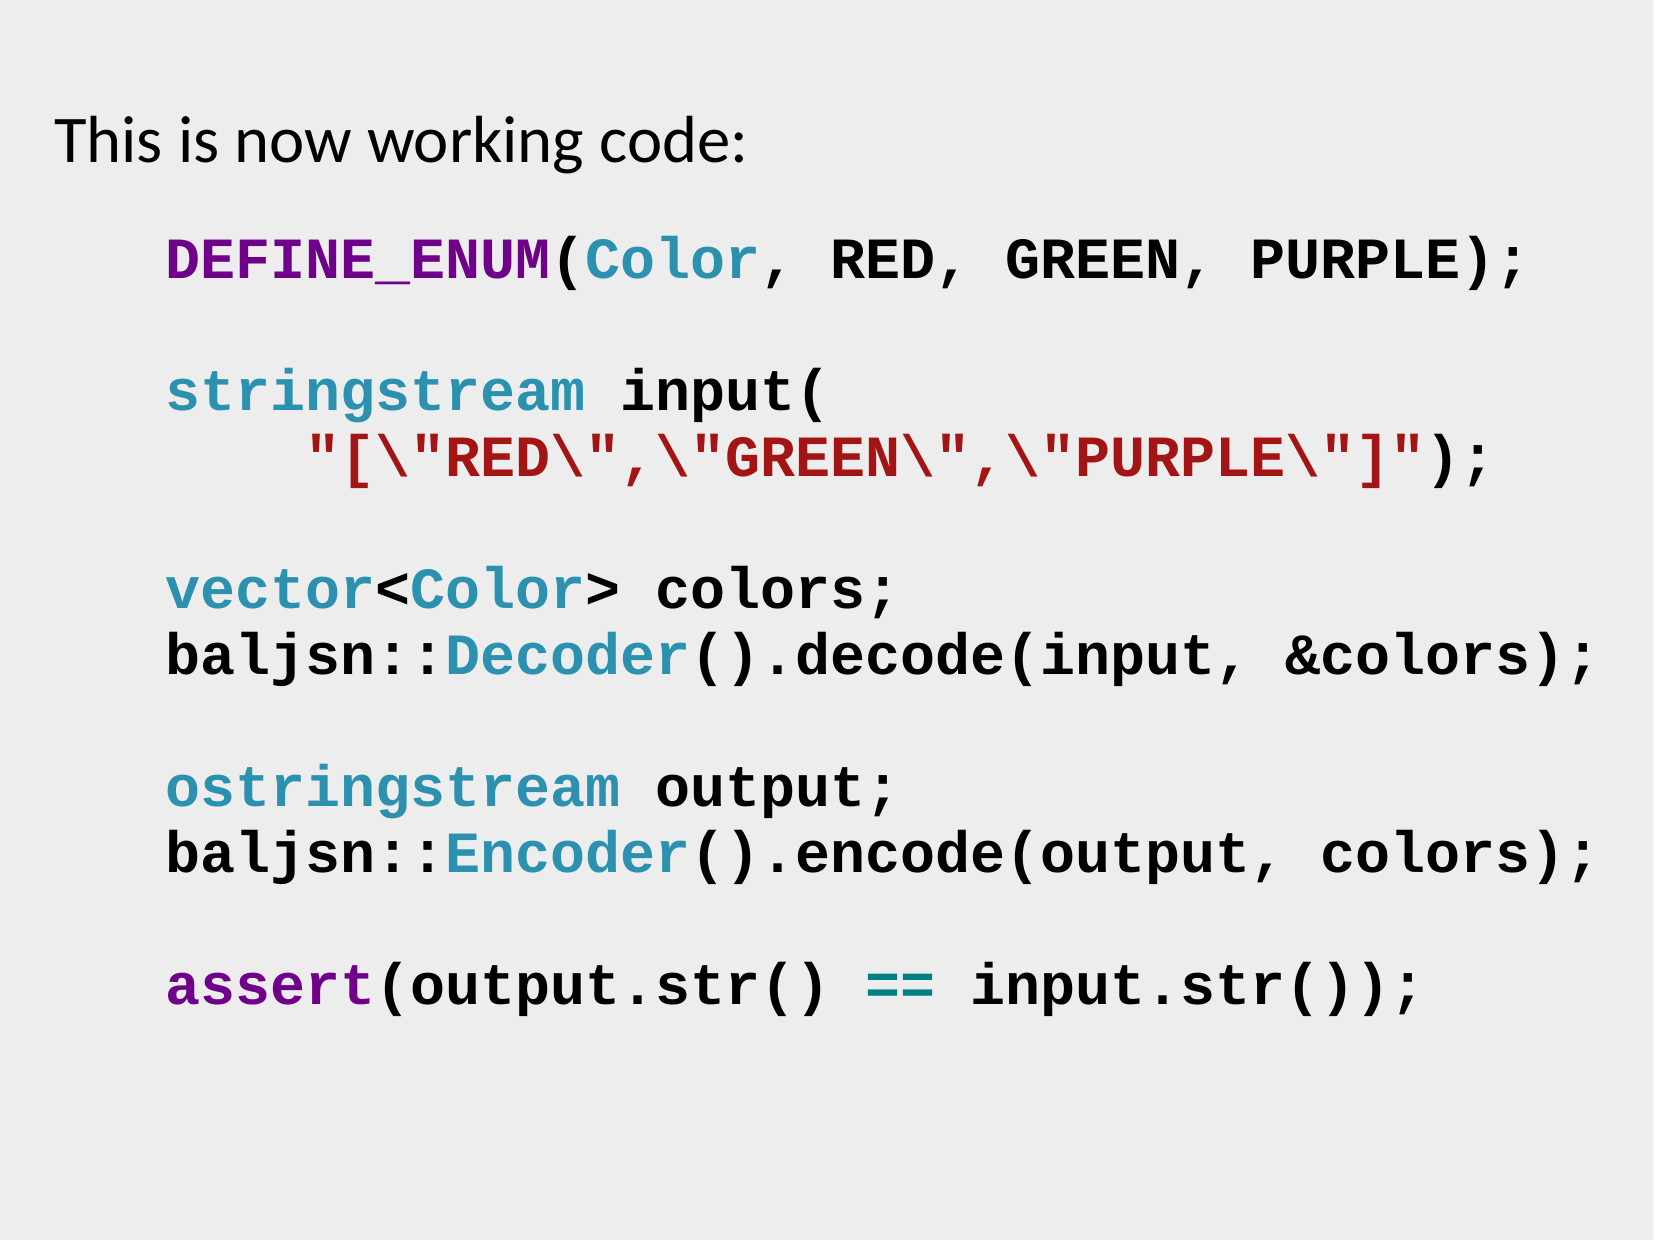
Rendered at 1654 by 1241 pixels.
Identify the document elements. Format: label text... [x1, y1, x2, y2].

text_box DEFINE_ENUM(Color, RED, GREEN, PURPLE); stringstream input( "[\"RED\",\"GREEN\",\"PURPLE\"]"); vector<Color> colors; baljsn::Decoder().decode(input, &colors); ostringstream output; baljsn::Encoder().encode(output, colors); assert(output.str() == input.str()); [150, 222, 1654, 1146]
text_box This is now working code: [39, 105, 1654, 187]
